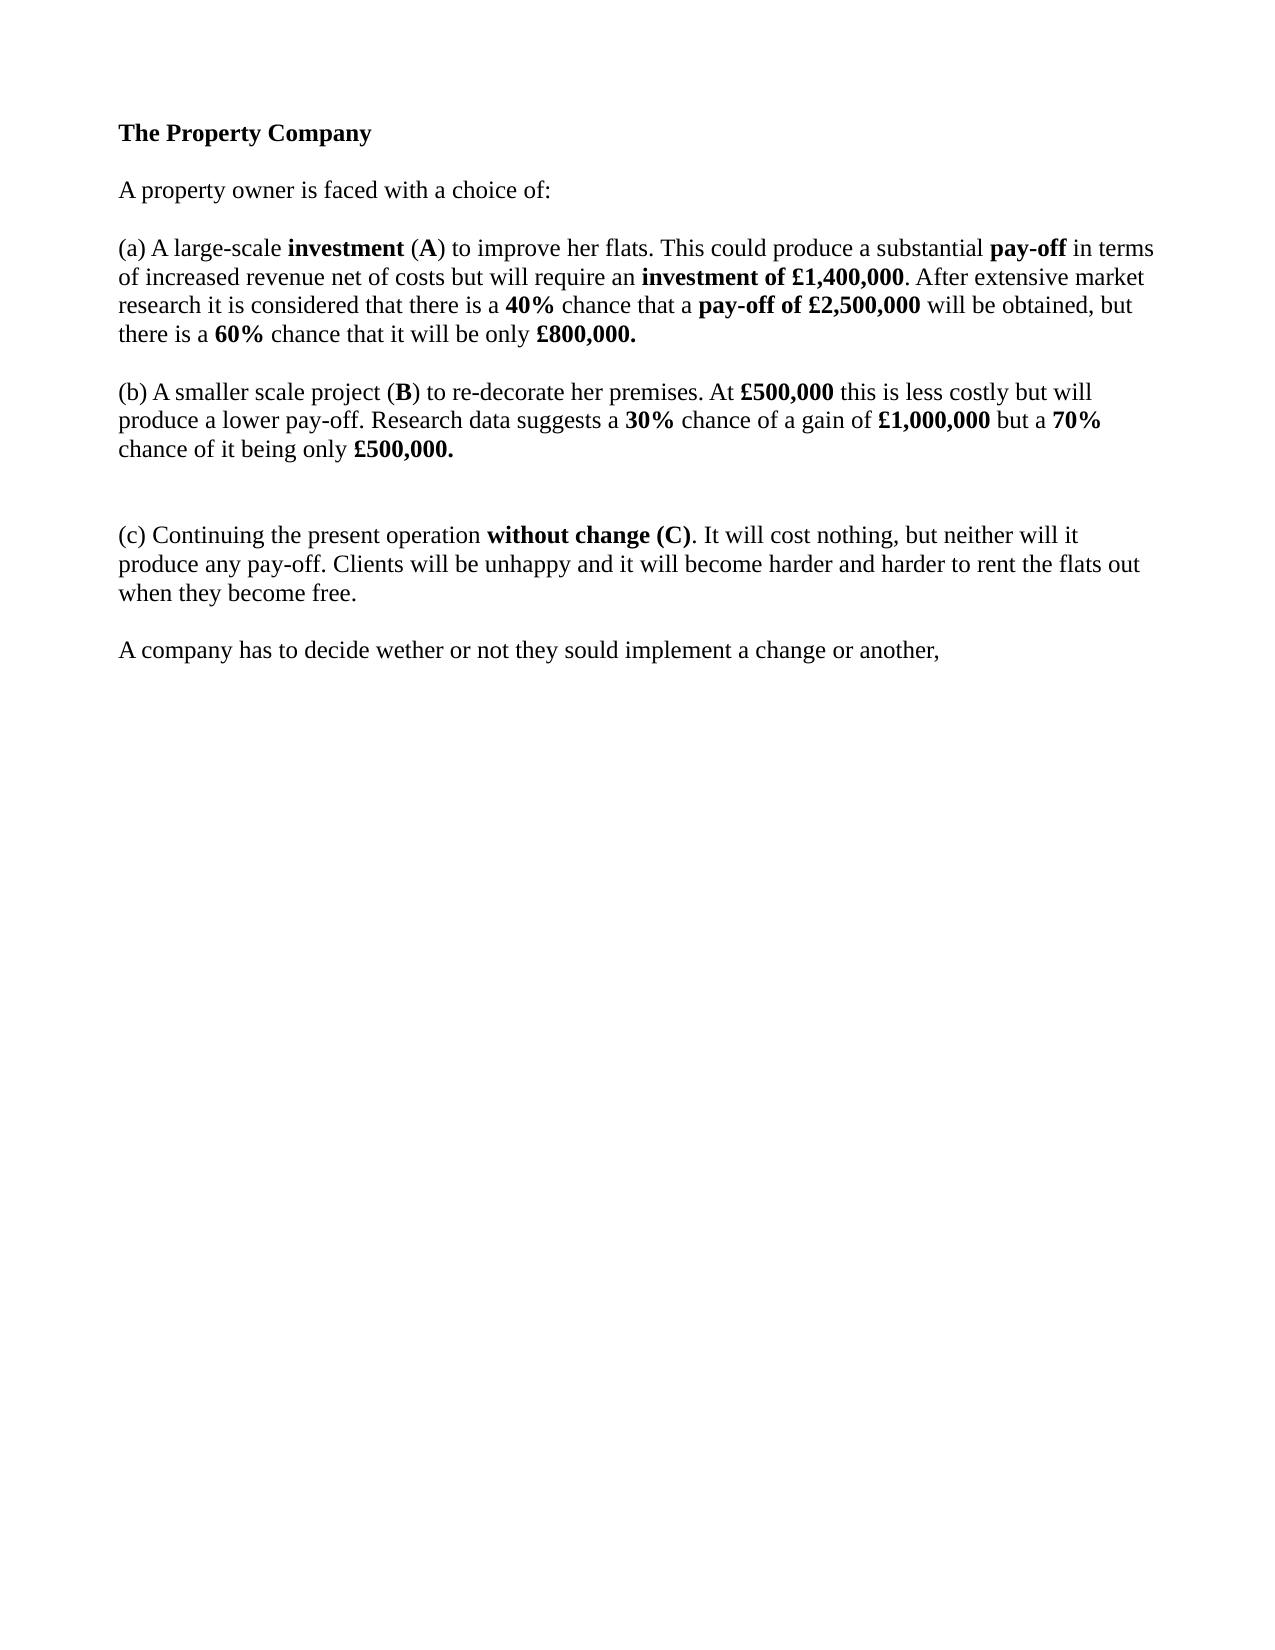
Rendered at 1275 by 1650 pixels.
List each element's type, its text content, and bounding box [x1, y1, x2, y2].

text (a) A large-scale investment (A) to improve her flats. This could produce a substantial pay-off in terms of increased revenue net of costs but will require an investment of £1,400,000. After extensive market research it is considered that there is a 40% chance that a pay-off of £2,500,000 will be obtained, but there is a 60% chance that it will be only £800,000. [118, 233, 1157, 348]
text A company has to decide wether or not they sould implement a change or another, [118, 636, 1157, 664]
text (c) Continuing the present operation without change (C). It will cost nothing, but neither will it produce any pay-off. Clients will be unhappy and it will become harder and harder to rent the flats out when they become free. [118, 521, 1157, 607]
text (b) A smaller scale project (B) to re-decorate her premises. At £500,000 this is less costly but will produce a lower pay-off. Research data suggests a 30% chance of a gain of £1,000,000 but a 70% chance of it being only £500,000. [118, 377, 1157, 463]
text The Property Company [118, 118, 1157, 147]
text A property owner is faced with a choice of: [118, 176, 1157, 204]
